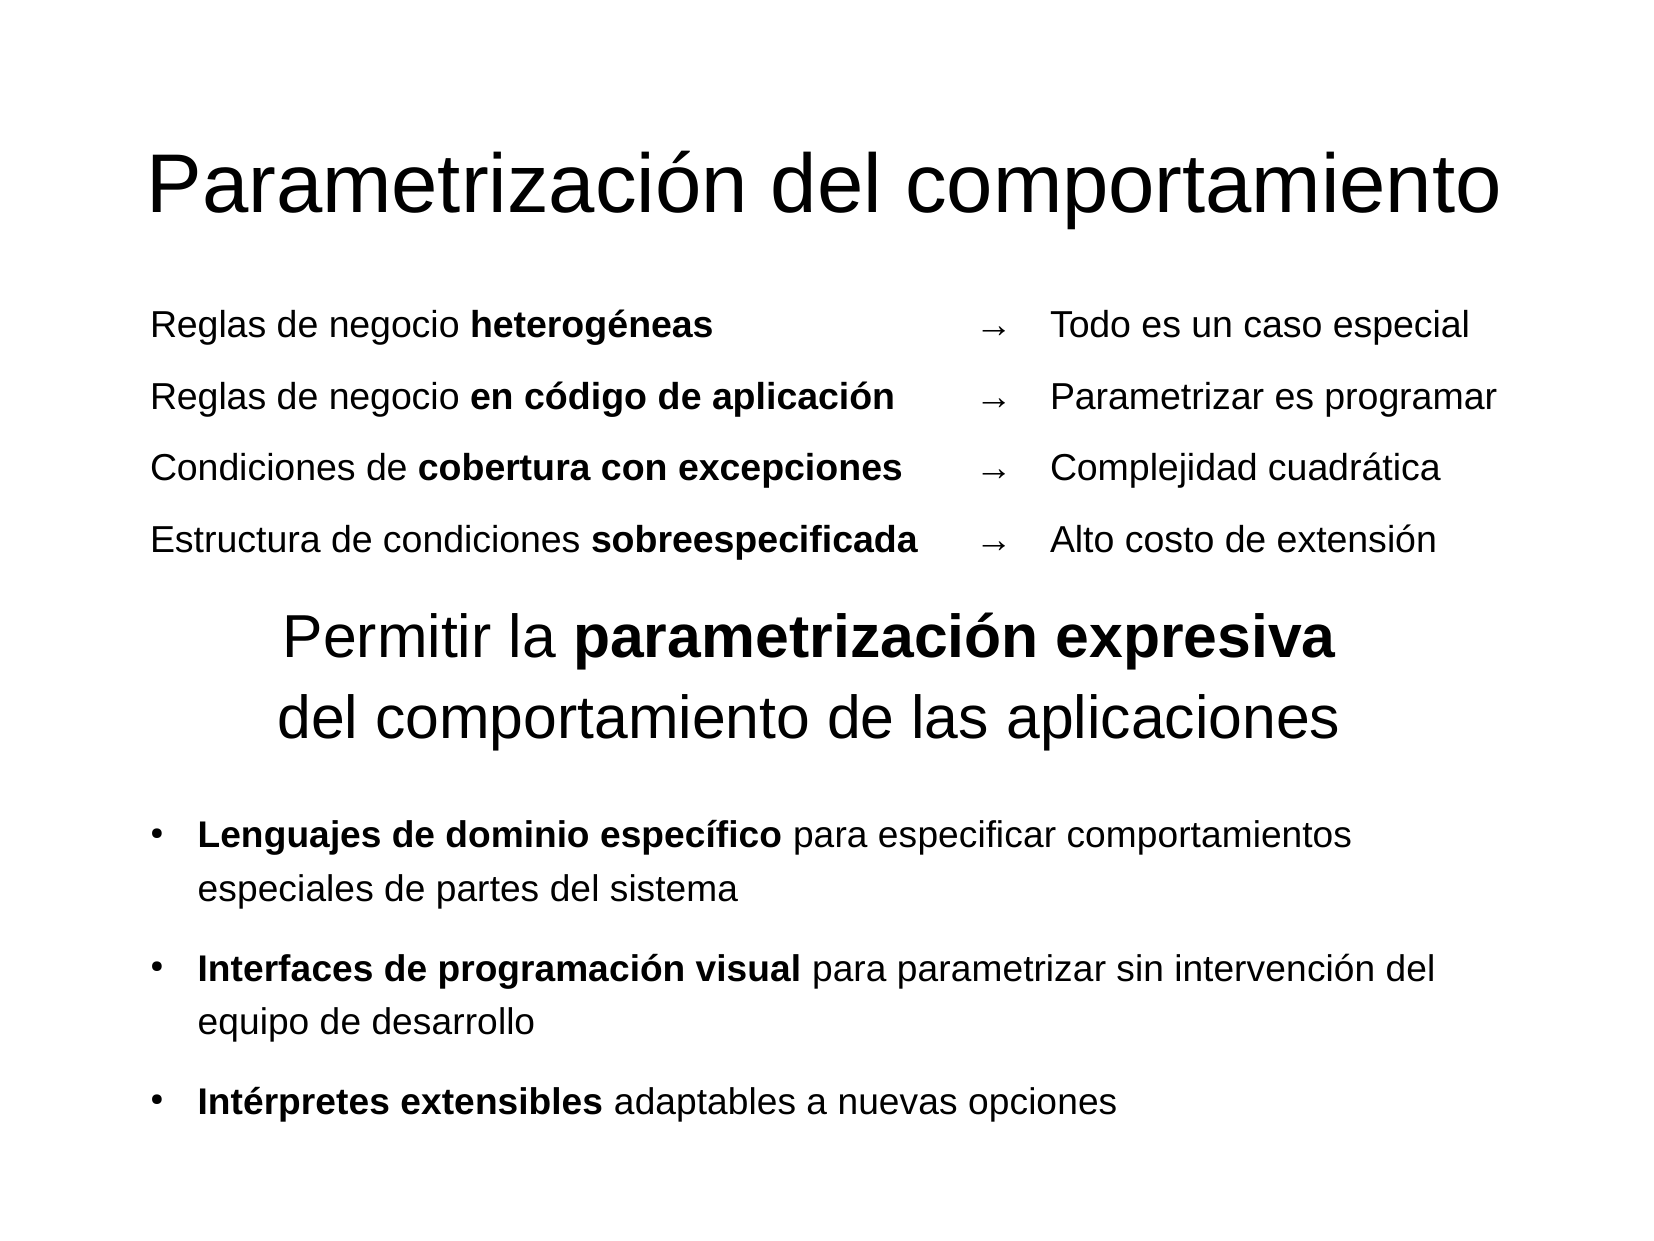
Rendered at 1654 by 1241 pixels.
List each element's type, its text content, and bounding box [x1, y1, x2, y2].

list Reglas de negocio heterogéneas → Todo es un caso especial Reglas de negocio en código de aplicación → Parametrizar es programar Condiciones de cobertura con excepciones → Complejidad cuadrática Estructura de condiciones sobreespecificada → Alto costo de extensión [150, 303, 1501, 586]
list Permitir la parametrización expresiva del comportamiento de las aplicaciones [134, 615, 1485, 752]
title Parametrización del comportamiento [80, 96, 1569, 304]
list Lenguajes de dominio específico para especificar comportamientos especiales de partes del sistema Interfaces de programación visual para parametrizar sin intervención del equipo de desarrollo Intérpretes extensibles adaptables a nuevas opciones [134, 802, 1485, 1126]
